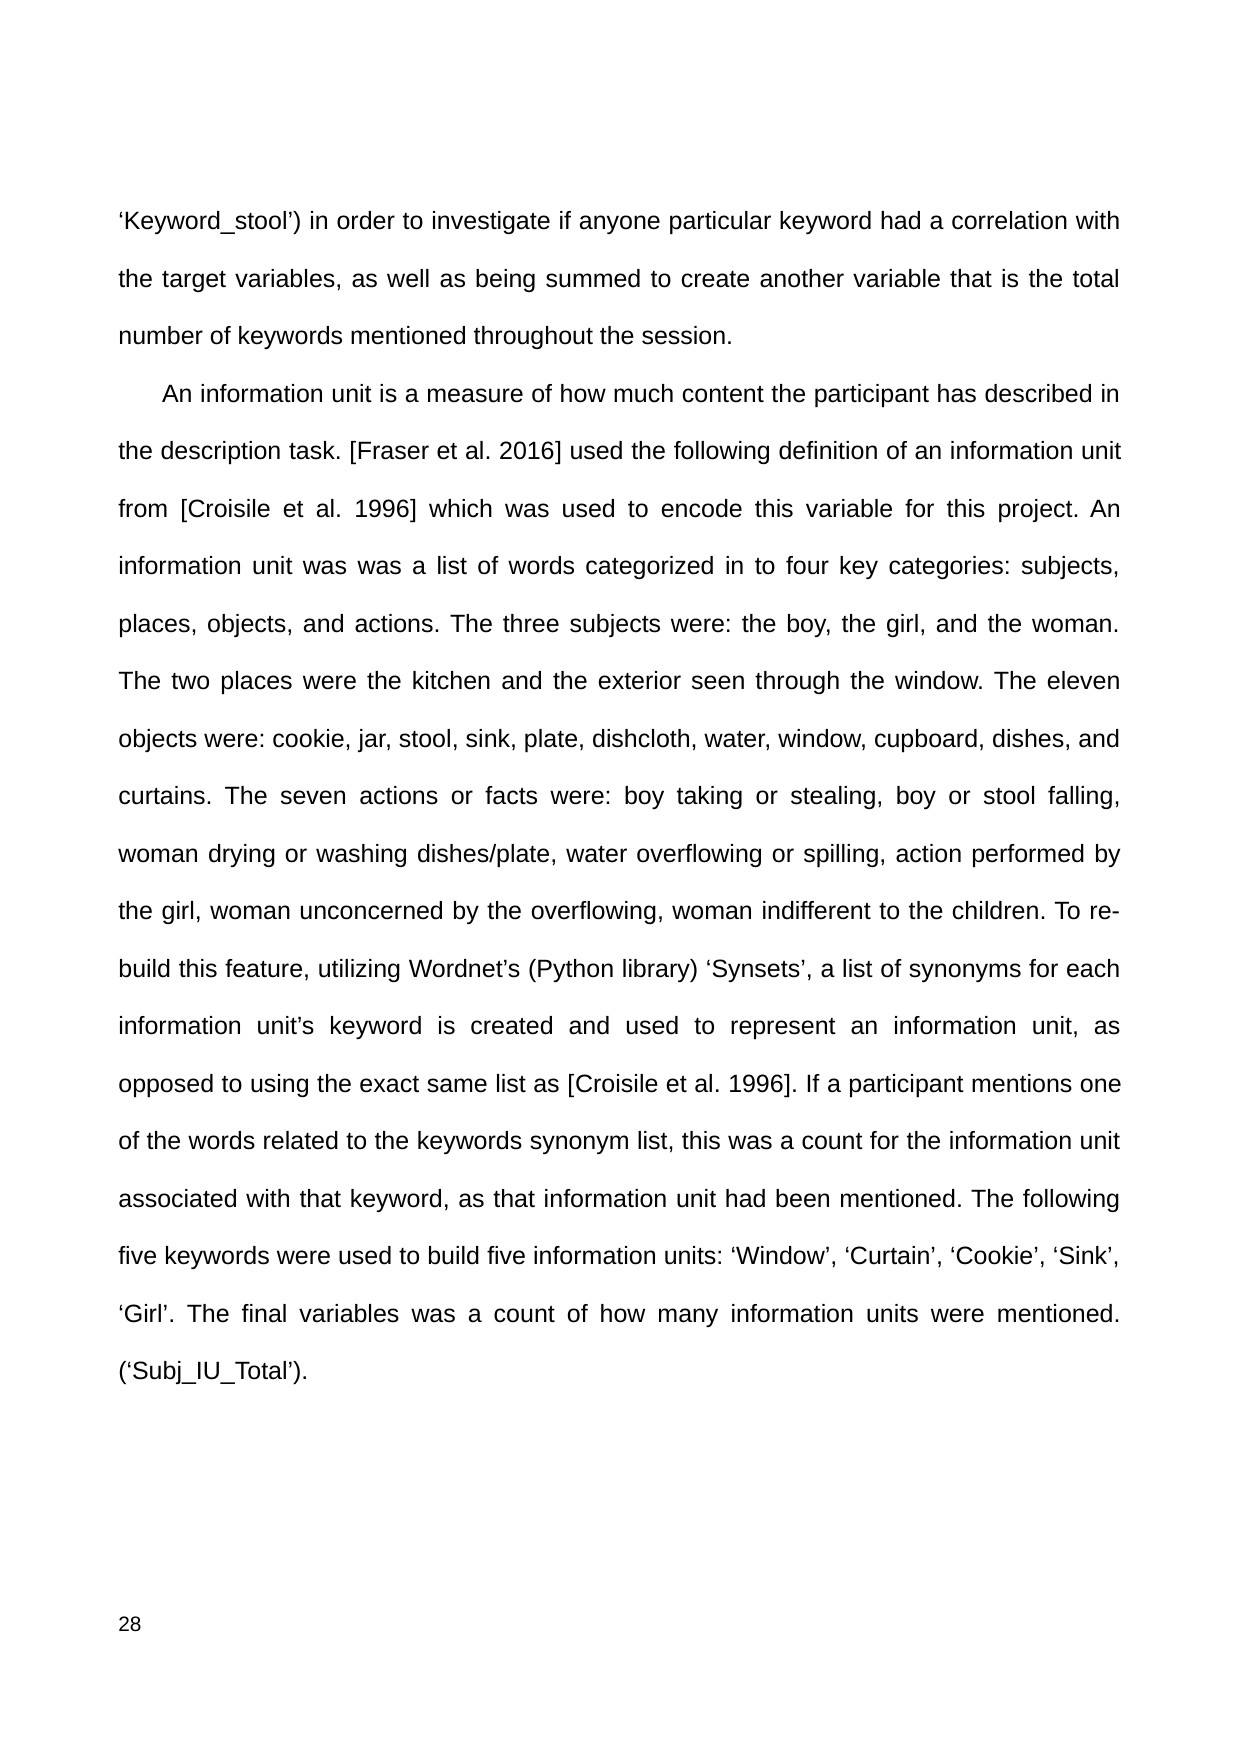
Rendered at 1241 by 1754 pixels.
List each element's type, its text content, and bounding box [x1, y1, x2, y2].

text An information unit is a measure of how much content the participant has described in the description task. [Fraser et al. 2016] used the following definition of an information unit from [Croisile et al. 1996] which was used to encode this variable for this project. An information unit was was a list of words categorized in to four key categories: subjects, places, objects, and actions. The three subjects were: the boy, the girl, and the woman. The two places were the kitchen and the exterior seen through the window. The eleven objects were: cookie, jar, stool, sink, plate, dishcloth, water, window, cupboard, dishes, and curtains. The seven actions or facts were: boy taking or stealing, boy or stool falling, woman drying or washing dishes/plate, water overflowing or spilling, action performed by the girl, woman unconcerned by the overflowing, woman indifferent to the children. To re-build this feature, utilizing Wordnet’s (Python library) ‘Synsets’, a list of synonyms for each information unit’s keyword is created and used to represent an information unit, as opposed to using the exact same list as [Croisile et al. 1996]. If a participant mentions one of the words related to the keywords synonym list, this was a count for the information unit associated with that keyword, as that information unit had been mentioned. The following five keywords were used to build five information units: ‘Window’, ‘Curtain’, ‘Cookie’, ‘Sink’, ‘Girl’. The final variables was a count of how many information units were mentioned. (‘Subj_IU_Total’). [118, 379, 1122, 1385]
text ‘Keyword_stool’) in order to investigate if anyone particular keyword had a correlation with the target variables, as well as being summed to create another variable that is the total number of keywords mentioned throughout the session. [118, 206, 1122, 350]
